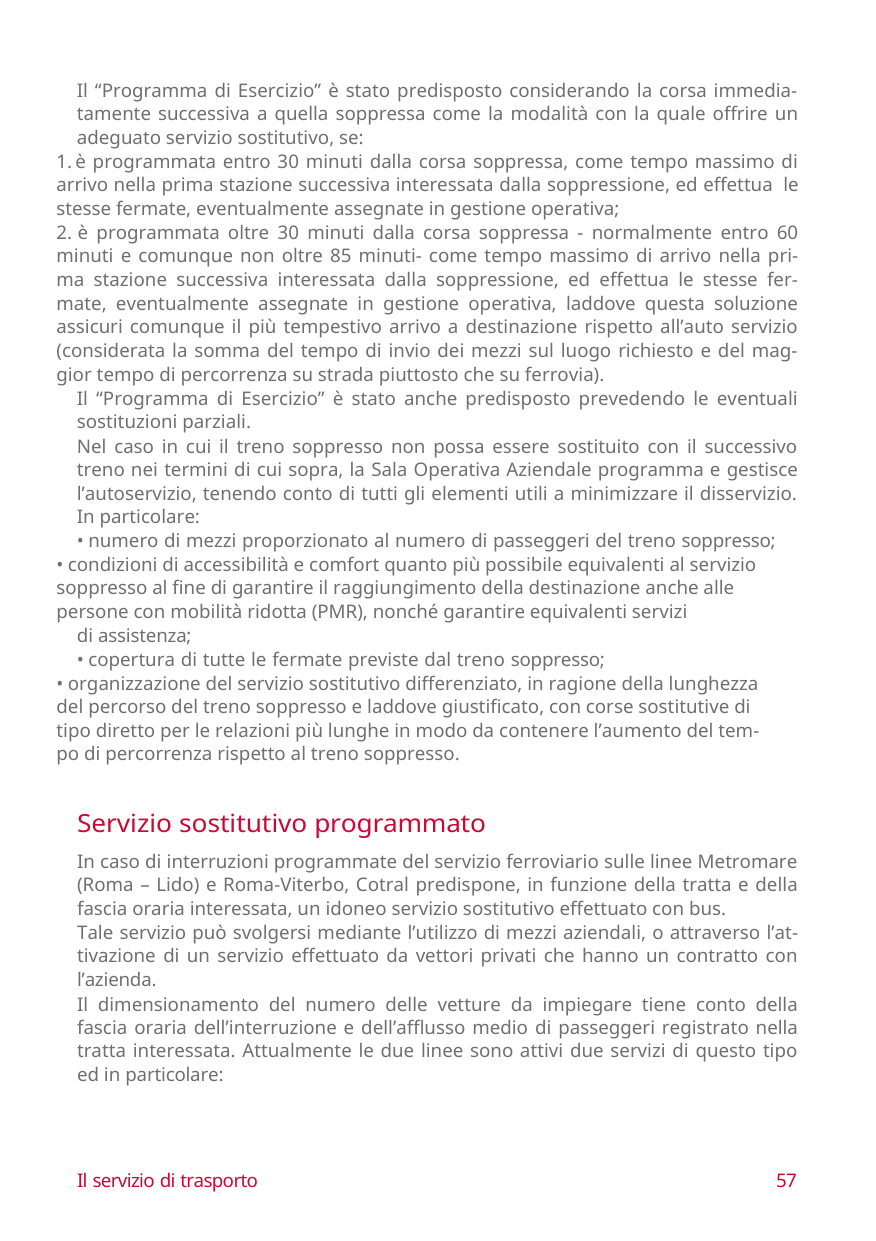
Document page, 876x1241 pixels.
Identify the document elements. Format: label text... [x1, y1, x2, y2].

list è programmata oltre 30 minuti dalla corsa soppressa - normalmente entro 60 minuti e comunque non oltre 85 minuti- come tempo massimo di arrivo nella pri- ma stazione successiva interessata dalla soppressione, ed effettua le stesse fer- mate, eventualmente assegnate in gestione operativa, laddove questa soluzione assicuri comunque il più tempestivo arrivo a destinazione rispetto all’auto servizio (considerata la somma del tempo di invio dei mezzi sul luogo richiesto e del mag- gior tempo di percorrenza su strada piuttosto che su ferrovia). [56, 221, 799, 387]
subtitle Servizio sostitutivo programmato [77, 806, 858, 840]
list organizzazione del servizio sostitutivo differenziato, in ragione della lunghezza del percorso del treno soppresso e laddove giustificato, con corse sostitutive di tipo diretto per le relazioni più lunghe in modo da contenere l’aumento del tem- po di percorrenza rispetto al treno soppresso. [56, 671, 787, 766]
list copertura di tutte le fermate previste dal treno soppresso; [77, 647, 858, 671]
list è programmata entro 30 minuti dalla corsa soppressa, come tempo massimo di arrivo nella prima stazione successiva interessata dalla soppressione, ed effettua le stesse fermate, eventualmente assegnate in gestione operativa; [56, 149, 798, 221]
list numero di mezzi proporzionato al numero di passeggeri del treno soppresso; [77, 529, 858, 552]
text Il “Programma di Esercizio” è stato anche predisposto prevedendo le eventuali sostituzioni parziali. [77, 387, 798, 434]
text di assistenza; [77, 624, 858, 647]
text Nel caso in cui il treno soppresso non possa essere sostituito con il successivo treno nei termini di cui sopra, la Sala Operativa Aziendale programma e gestisce l’autoservizio, tenendo conto di tutti gli elementi utili a minimizzare il disservizio. In particolare: [77, 434, 798, 529]
text Il dimensionamento del numero delle vetture da impiegare tiene conto della fascia oraria dell’interruzione e dell’afflusso medio di passeggeri registrato nella tratta interessata. Attualmente le due linee sono attivi due servizi di questo tipo ed in particolare: [77, 992, 798, 1087]
list condizioni di accessibilità e comfort quanto più possibile equivalenti al servizio soppresso al fine di garantire il raggiungimento della destinazione anche alle persone con mobilità ridotta (PMR), nonché garantire equivalenti servizi [56, 552, 787, 624]
text Tale servizio può svolgersi mediante l’utilizzo di mezzi aziendali, o attraverso l’at- tivazione di un servizio effettuato da vettori privati che hanno un contratto con l’azienda. [77, 921, 798, 992]
text Il “Programma di Esercizio” è stato predisposto considerando la corsa immedia- tamente successiva a quella soppressa come la modalità con la quale offrire un adeguato servizio sostitutivo, se: [77, 78, 798, 149]
text In caso di interruzioni programmate del servizio ferroviario sulle linee Metromare (Roma – Lido) e Roma-Viterbo, Cotral predispone, in funzione della tratta e della fascia oraria interessata, un idoneo servizio sostitutivo effettuato con bus. [77, 850, 798, 921]
